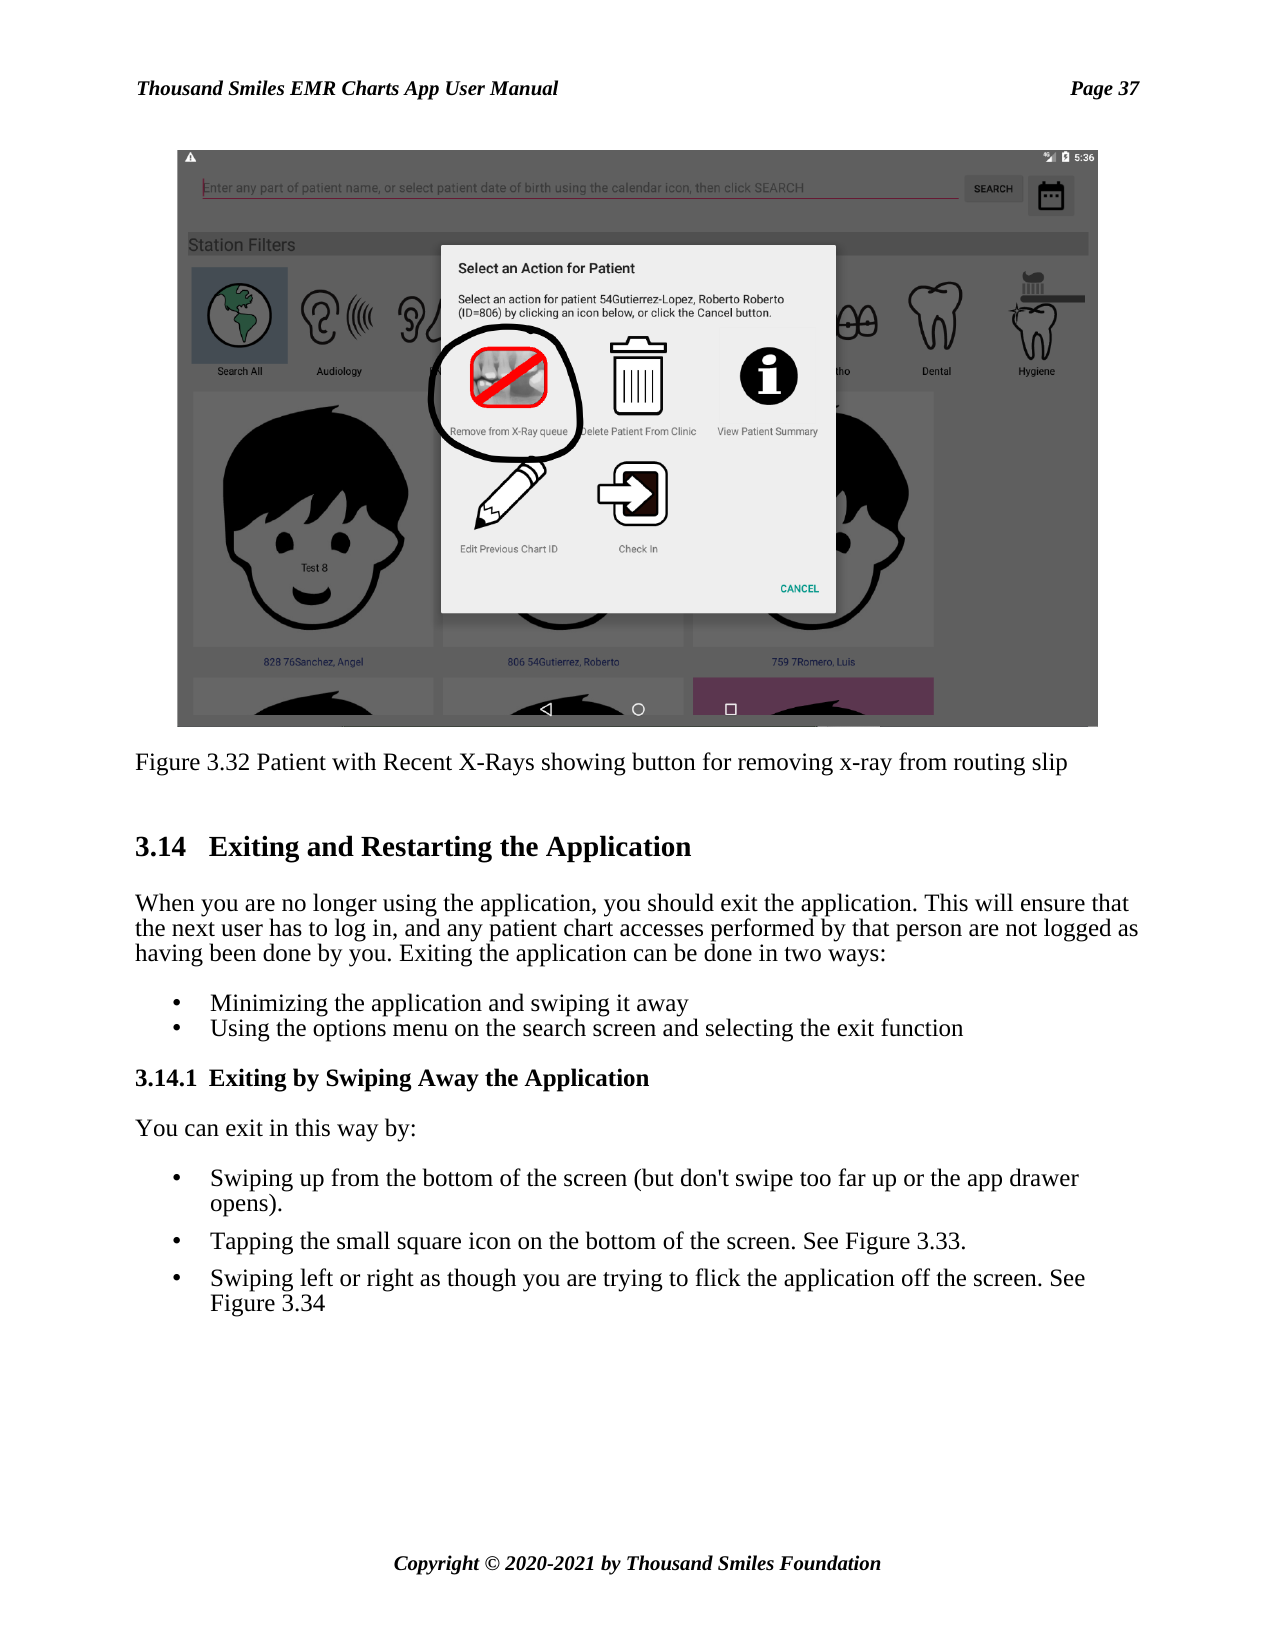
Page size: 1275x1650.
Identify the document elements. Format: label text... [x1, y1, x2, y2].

list Swiping up from the bottom of the screen (but don't swipe too far up or the app drawer opens). [172, 1167, 1140, 1217]
text You can exit in this way by: [135, 1117, 1140, 1142]
list Minimizing the application and swiping it away [172, 992, 1140, 1017]
subtitle Exiting and Restarting the Application [135, 829, 1140, 863]
text Figure 3.32 Patient with Recent X-Rays showing button for removing x-ray from routing slip [135, 750, 1140, 775]
list Using the options menu on the search screen and selecting the exit function [172, 1017, 1140, 1042]
picture [177, 150, 1098, 727]
list Tapping the small square icon on the bottom of the screen. See Figure 3.33. [172, 1229, 1140, 1254]
subtitle Exiting by Swiping Away the Application [135, 1067, 1140, 1092]
text When you are no longer using the application, you should exit the application. This will ensure that the next user has to log in, and any patient chart accesses performed by that person are not logged as having been done by you. Exiting the application can be done in two ways: [135, 892, 1140, 967]
list Swiping left or right as though you are trying to flick the application off the screen. See Figure 3.34 [172, 1267, 1140, 1317]
